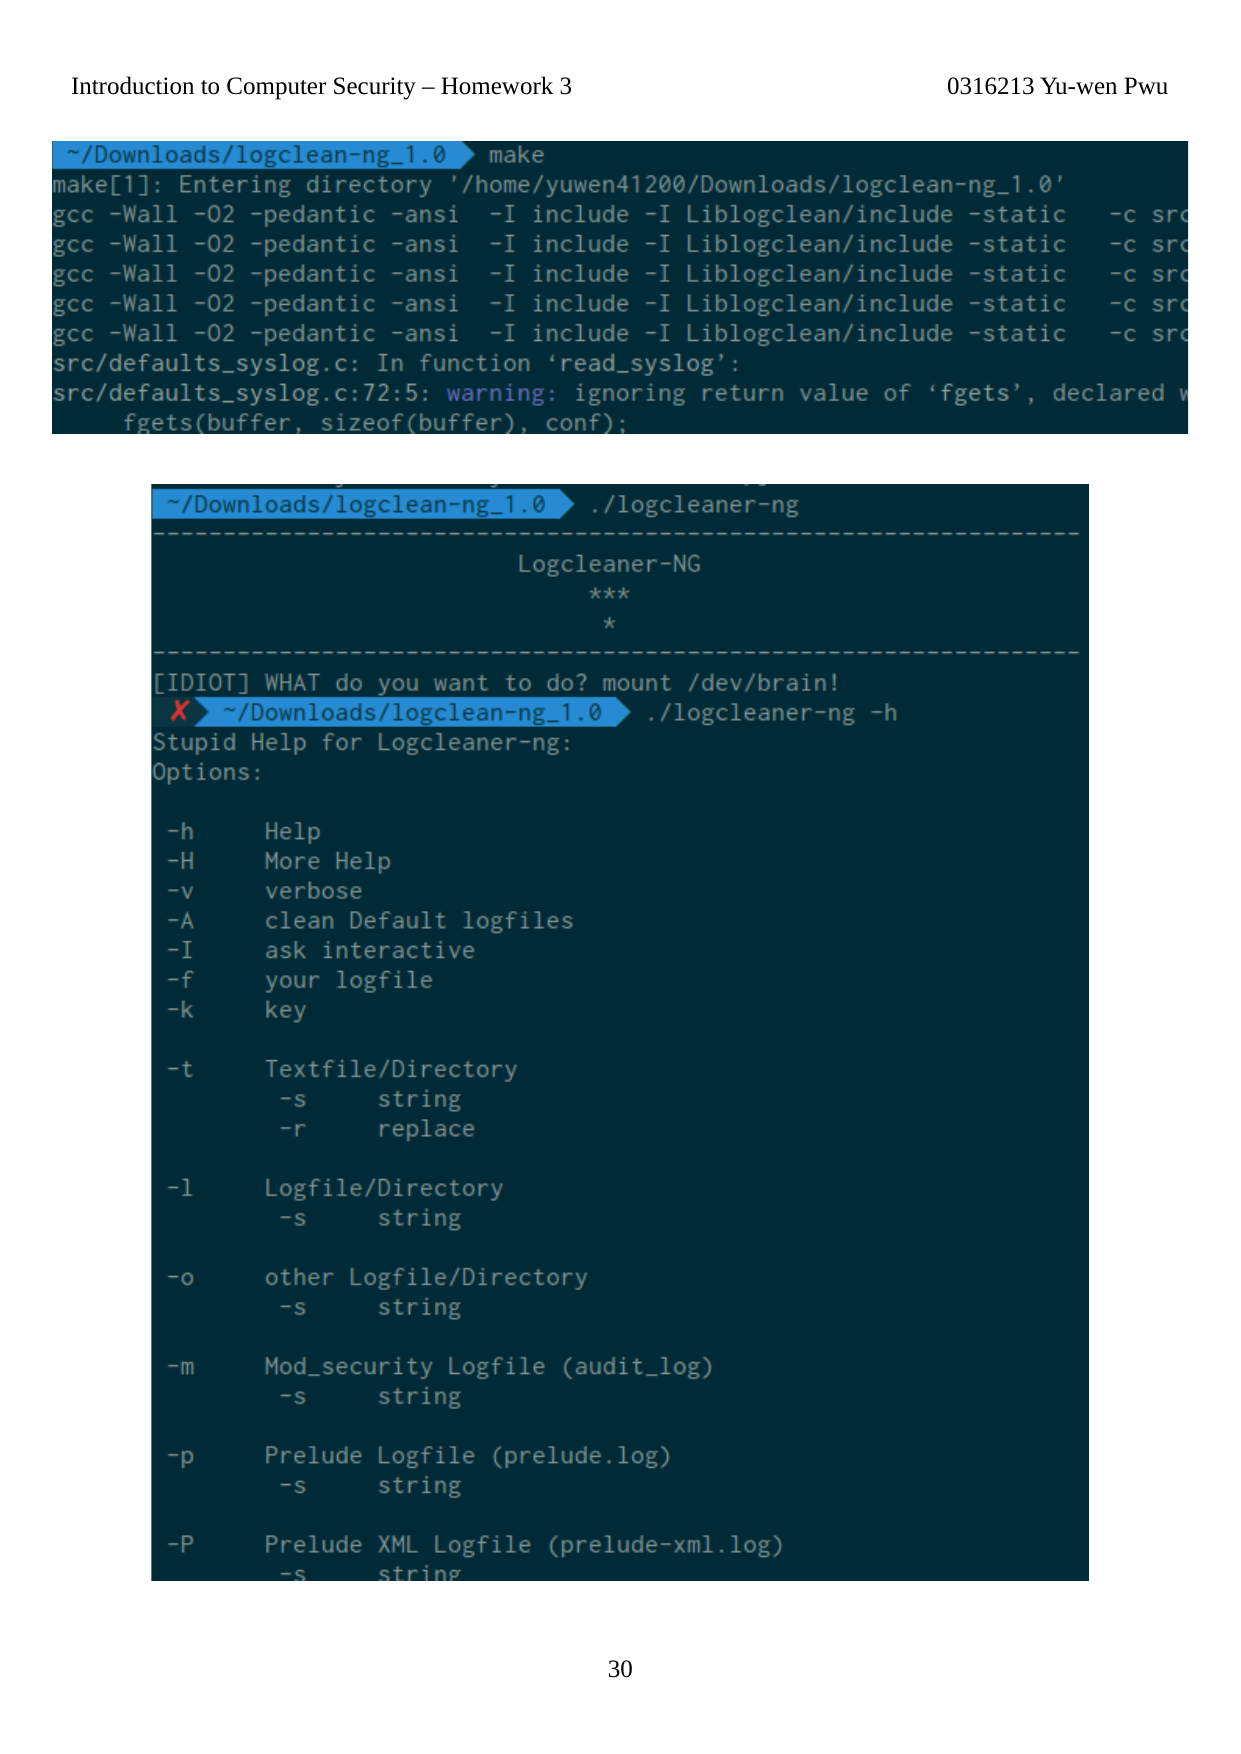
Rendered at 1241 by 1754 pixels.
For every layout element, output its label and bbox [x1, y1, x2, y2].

picture [1043, 269, 1049, 281]
picture [421, 976, 432, 988]
picture [208, 324, 221, 341]
picture [464, 679, 474, 690]
picture [267, 976, 278, 992]
picture [732, 265, 740, 281]
picture [436, 1570, 446, 1581]
picture [547, 329, 558, 341]
picture [758, 269, 770, 286]
picture [266, 916, 277, 928]
picture [325, 733, 335, 750]
picture [337, 296, 346, 311]
picture [451, 269, 457, 281]
picture [716, 324, 728, 341]
picture [365, 384, 374, 400]
picture [1181, 269, 1189, 281]
picture [224, 674, 236, 690]
picture [477, 1362, 489, 1379]
picture [210, 768, 222, 780]
picture [309, 674, 320, 690]
picture [619, 1446, 629, 1463]
picture [704, 295, 711, 311]
picture [395, 1184, 402, 1196]
picture [688, 1362, 700, 1379]
picture [617, 210, 628, 222]
picture [603, 235, 614, 252]
picture [352, 205, 359, 222]
picture [196, 355, 205, 371]
picture [377, 418, 390, 430]
picture [380, 1303, 390, 1315]
picture [435, 299, 445, 311]
picture [296, 887, 305, 898]
picture [436, 1481, 446, 1493]
picture [252, 414, 263, 430]
picture [350, 1362, 361, 1374]
picture [885, 389, 897, 401]
picture [1098, 384, 1106, 401]
picture [476, 418, 487, 430]
picture [208, 235, 221, 252]
picture [210, 674, 222, 690]
picture [758, 240, 770, 256]
picture [591, 588, 601, 598]
picture [54, 210, 66, 227]
picture [563, 916, 573, 928]
picture [307, 269, 318, 281]
picture [394, 1566, 404, 1581]
picture [406, 299, 417, 311]
picture [772, 240, 783, 252]
picture [224, 205, 234, 222]
picture [68, 269, 79, 281]
picture [673, 389, 685, 405]
picture [508, 389, 513, 401]
picture [1054, 210, 1065, 222]
picture [395, 1357, 403, 1374]
picture [124, 324, 136, 341]
picture [661, 703, 671, 722]
picture [82, 359, 93, 371]
picture [380, 1095, 390, 1107]
picture [69, 359, 79, 371]
picture [885, 240, 896, 252]
picture [479, 1268, 487, 1285]
picture [1042, 324, 1050, 341]
picture [408, 1358, 418, 1374]
picture [660, 359, 670, 371]
picture [421, 354, 432, 371]
picture [576, 1273, 587, 1290]
picture [871, 269, 882, 281]
picture [731, 679, 741, 690]
picture [352, 738, 362, 750]
picture [577, 1540, 587, 1552]
picture [406, 329, 417, 341]
picture [478, 1536, 489, 1552]
picture [617, 240, 628, 252]
picture [151, 763, 180, 784]
picture [307, 176, 319, 192]
picture [181, 1362, 194, 1374]
picture [434, 359, 445, 371]
picture [450, 1570, 461, 1581]
picture [1054, 299, 1065, 311]
picture [380, 1362, 390, 1374]
picture [703, 500, 713, 512]
picture [829, 175, 839, 193]
picture [772, 210, 783, 222]
picture [507, 265, 514, 281]
picture [689, 674, 699, 692]
picture [618, 176, 628, 192]
picture [435, 210, 445, 222]
picture [816, 180, 825, 192]
picture [294, 1184, 306, 1200]
picture [181, 418, 191, 430]
picture [548, 738, 560, 755]
picture [295, 1570, 305, 1581]
picture [508, 675, 516, 690]
picture [632, 359, 642, 371]
picture [603, 679, 643, 690]
picture [266, 359, 276, 371]
picture [787, 324, 797, 341]
picture [281, 946, 291, 958]
picture [716, 295, 728, 311]
picture [732, 384, 741, 401]
picture [307, 389, 319, 405]
picture [885, 299, 896, 311]
picture [576, 1362, 587, 1374]
picture [632, 1536, 643, 1552]
picture [448, 359, 459, 371]
picture [675, 1540, 685, 1552]
picture [1181, 299, 1189, 311]
picture [379, 1447, 390, 1463]
picture [927, 180, 938, 192]
picture [744, 389, 755, 401]
picture [983, 180, 1009, 197]
picture [998, 389, 1008, 401]
picture [449, 1124, 460, 1136]
picture [392, 359, 403, 371]
picture [547, 210, 558, 222]
picture [166, 359, 177, 371]
picture [378, 1179, 391, 1196]
picture [238, 414, 249, 430]
picture [632, 500, 644, 512]
picture [913, 299, 924, 311]
picture [210, 176, 219, 192]
picture [632, 1451, 644, 1463]
picture [266, 946, 277, 958]
picture [308, 857, 320, 869]
picture [885, 329, 896, 341]
picture [519, 1540, 530, 1552]
picture [324, 1060, 335, 1077]
picture [521, 1357, 530, 1374]
picture [955, 389, 967, 405]
picture [788, 295, 797, 311]
picture [871, 210, 882, 222]
picture [843, 389, 868, 401]
picture [871, 329, 882, 341]
picture [746, 673, 755, 692]
picture [435, 679, 447, 690]
picture [324, 176, 331, 192]
picture [744, 210, 756, 222]
picture [224, 324, 234, 341]
picture [772, 389, 783, 400]
picture [293, 265, 304, 281]
picture [800, 210, 811, 222]
picture [281, 384, 289, 401]
picture [578, 674, 587, 690]
picture [54, 389, 65, 401]
picture [998, 325, 1008, 341]
picture [307, 210, 318, 222]
picture [1012, 299, 1023, 311]
picture [210, 359, 220, 371]
picture [336, 674, 363, 690]
picture [96, 180, 107, 192]
picture [209, 389, 219, 401]
picture [927, 295, 938, 311]
picture [364, 1273, 391, 1290]
picture [68, 299, 79, 311]
picture [435, 329, 445, 341]
picture [408, 1303, 418, 1314]
picture [660, 389, 670, 400]
picture [561, 180, 600, 192]
picture [350, 1184, 362, 1196]
picture [547, 299, 558, 311]
picture [408, 1213, 418, 1225]
picture [110, 384, 121, 401]
picture [138, 329, 149, 341]
picture [1138, 389, 1149, 401]
picture [395, 976, 402, 988]
picture [576, 205, 586, 222]
picture [392, 738, 405, 750]
picture [901, 265, 909, 281]
picture [465, 912, 474, 928]
picture [772, 180, 784, 192]
picture [364, 299, 374, 311]
picture [885, 269, 896, 281]
picture [392, 1451, 405, 1463]
picture [380, 1213, 390, 1225]
picture [492, 1065, 502, 1077]
picture [449, 414, 460, 430]
picture [605, 588, 615, 598]
picture [352, 295, 359, 311]
picture [352, 1060, 361, 1077]
picture [322, 418, 332, 430]
picture [154, 205, 163, 222]
picture [927, 324, 938, 341]
picture [182, 1001, 193, 1017]
picture [800, 269, 811, 281]
picture [435, 1184, 446, 1196]
picture [138, 299, 149, 311]
picture [124, 205, 136, 222]
picture [293, 235, 304, 252]
picture [716, 205, 728, 222]
picture [576, 235, 585, 252]
picture [280, 354, 290, 371]
picture [168, 324, 177, 341]
picture [619, 560, 629, 571]
picture [1012, 210, 1023, 222]
picture [182, 384, 190, 401]
picture [547, 240, 558, 252]
picture [82, 176, 93, 192]
picture [82, 299, 93, 311]
picture [406, 240, 417, 252]
picture [1181, 210, 1189, 222]
picture [617, 389, 629, 401]
picture [437, 941, 445, 958]
picture [759, 708, 770, 720]
picture [759, 674, 771, 690]
picture [676, 704, 685, 720]
picture [336, 1536, 362, 1552]
picture [338, 971, 347, 988]
picture [295, 1005, 305, 1022]
picture [478, 1184, 488, 1196]
picture [97, 383, 107, 402]
picture [646, 359, 657, 375]
picture [871, 240, 882, 252]
picture [294, 738, 307, 755]
picture [603, 265, 614, 281]
picture [151, 484, 574, 518]
picture [1054, 384, 1065, 401]
picture [436, 1213, 446, 1225]
picture [138, 240, 149, 252]
picture [267, 1060, 278, 1077]
picture [124, 389, 135, 401]
picture [421, 1184, 432, 1196]
picture [702, 674, 727, 690]
picture [661, 324, 670, 341]
picture [126, 176, 132, 192]
picture [604, 560, 615, 572]
picture [535, 295, 542, 311]
picture [589, 359, 600, 371]
picture [519, 1273, 530, 1285]
picture [843, 294, 853, 312]
picture [1168, 240, 1178, 252]
picture [1012, 240, 1023, 252]
picture [688, 708, 701, 720]
picture [941, 299, 952, 311]
picture [1012, 329, 1023, 341]
picture [661, 235, 670, 252]
picture [619, 588, 629, 598]
picture [519, 146, 529, 162]
picture [336, 738, 349, 750]
picture [450, 205, 458, 222]
picture [490, 389, 501, 400]
picture [814, 389, 825, 401]
picture [1180, 389, 1189, 400]
picture [393, 916, 404, 928]
picture [224, 265, 234, 281]
picture [477, 355, 487, 371]
picture [688, 1540, 701, 1552]
picture [183, 1061, 193, 1077]
picture [364, 1065, 376, 1077]
picture [182, 674, 194, 690]
picture [463, 1540, 475, 1557]
picture [674, 1362, 686, 1374]
picture [913, 270, 924, 281]
picture [463, 1268, 475, 1285]
picture [449, 1481, 461, 1498]
picture [421, 210, 431, 222]
picture [435, 1124, 446, 1136]
picture [363, 240, 374, 252]
picture [774, 1536, 782, 1557]
picture [535, 240, 542, 252]
picture [561, 329, 572, 341]
picture [82, 389, 93, 401]
picture [337, 237, 346, 252]
picture [688, 295, 698, 311]
picture [590, 414, 601, 430]
picture [350, 976, 376, 992]
picture [198, 768, 205, 780]
picture [168, 205, 177, 222]
picture [182, 354, 191, 371]
picture [829, 299, 839, 311]
picture [704, 324, 712, 341]
picture [603, 205, 614, 222]
picture [309, 1062, 319, 1077]
picture [759, 1540, 770, 1557]
picture [577, 295, 585, 311]
picture [477, 1065, 489, 1077]
picture [395, 1298, 404, 1315]
picture [998, 206, 1008, 222]
picture [815, 299, 825, 311]
picture [423, 1392, 430, 1404]
picture [379, 1536, 418, 1552]
picture [380, 912, 391, 928]
picture [871, 180, 883, 197]
picture [844, 234, 853, 253]
picture [183, 971, 194, 988]
picture [804, 679, 809, 690]
picture [422, 1362, 433, 1379]
picture [266, 674, 306, 690]
picture [659, 175, 685, 192]
picture [296, 822, 305, 839]
picture [646, 679, 657, 690]
picture [282, 912, 291, 928]
picture [409, 1268, 417, 1285]
picture [280, 1065, 291, 1077]
picture [590, 560, 601, 572]
picture [731, 324, 741, 341]
picture [293, 295, 305, 311]
picture [688, 205, 698, 222]
picture [307, 240, 318, 252]
picture [535, 1269, 544, 1285]
picture [449, 1065, 460, 1077]
picture [1110, 389, 1121, 401]
picture [632, 560, 643, 572]
picture [421, 180, 431, 197]
picture [423, 1476, 431, 1493]
picture [859, 324, 867, 341]
picture [463, 414, 474, 430]
picture [198, 674, 206, 690]
picture [521, 1451, 531, 1463]
picture [1126, 389, 1135, 400]
picture [716, 265, 728, 281]
picture [336, 852, 362, 869]
picture [266, 852, 292, 869]
picture [421, 240, 431, 252]
picture [52, 141, 475, 169]
picture [408, 971, 417, 988]
picture [985, 299, 994, 311]
picture [1124, 329, 1135, 341]
picture [547, 916, 559, 928]
picture [480, 675, 488, 690]
picture [662, 1446, 669, 1468]
picture [266, 1446, 278, 1463]
picture [295, 1392, 305, 1404]
picture [1154, 299, 1163, 311]
picture [493, 1357, 503, 1374]
picture [885, 210, 896, 222]
picture [800, 176, 812, 192]
picture [450, 1180, 460, 1196]
picture [336, 207, 346, 222]
picture [295, 1095, 305, 1107]
picture [281, 1540, 292, 1552]
picture [421, 299, 431, 311]
picture [336, 1447, 362, 1463]
picture [266, 738, 277, 750]
picture [449, 1213, 461, 1230]
picture [223, 180, 234, 192]
picture [985, 385, 994, 401]
picture [266, 887, 277, 898]
picture [197, 385, 205, 401]
picture [505, 1273, 517, 1285]
picture [350, 418, 361, 430]
picture [970, 180, 980, 192]
picture [646, 175, 656, 192]
picture [349, 180, 360, 192]
picture [463, 738, 474, 750]
picture [1168, 269, 1178, 281]
picture [183, 1179, 192, 1196]
picture [913, 240, 924, 252]
picture [942, 180, 952, 192]
picture [208, 205, 221, 222]
picture [800, 329, 811, 341]
picture [547, 180, 558, 197]
picture [265, 418, 276, 430]
picture [208, 295, 221, 311]
picture [364, 210, 374, 222]
picture [562, 1540, 574, 1557]
picture [829, 240, 839, 252]
picture [294, 941, 306, 958]
picture [856, 180, 869, 192]
picture [366, 1178, 375, 1197]
picture [450, 946, 460, 958]
picture [717, 500, 727, 512]
picture [744, 299, 756, 311]
picture [310, 1446, 319, 1463]
picture [532, 150, 544, 162]
picture [844, 175, 853, 192]
picture [154, 265, 162, 281]
picture [1029, 266, 1036, 281]
picture [942, 384, 953, 400]
picture [138, 269, 149, 281]
picture [632, 389, 642, 400]
picture [833, 674, 837, 690]
picture [844, 324, 853, 342]
picture [54, 240, 65, 256]
picture [490, 150, 515, 162]
picture [294, 1451, 305, 1463]
picture [506, 295, 514, 311]
picture [547, 418, 558, 430]
picture [744, 240, 756, 252]
picture [154, 235, 163, 252]
picture [68, 210, 78, 222]
picture [744, 269, 756, 281]
picture [295, 1065, 305, 1077]
picture [547, 1273, 560, 1285]
picture [152, 418, 163, 430]
picture [661, 205, 670, 222]
picture [366, 852, 375, 869]
picture [449, 1095, 461, 1111]
picture [266, 1357, 306, 1374]
picture [450, 1268, 460, 1286]
picture [182, 1536, 194, 1552]
picture [307, 329, 318, 341]
picture [490, 180, 529, 192]
picture [493, 354, 500, 371]
picture [913, 210, 924, 222]
picture [589, 210, 600, 222]
picture [352, 324, 360, 341]
picture [633, 1358, 643, 1374]
picture [266, 1536, 278, 1552]
picture [788, 235, 797, 252]
picture [124, 359, 135, 371]
picture [421, 738, 432, 750]
picture [589, 299, 600, 311]
picture [380, 946, 390, 958]
picture [394, 1268, 405, 1285]
picture [197, 414, 205, 434]
picture [266, 180, 276, 192]
picture [139, 384, 150, 400]
picture [324, 1273, 334, 1285]
picture [1154, 210, 1163, 222]
picture [772, 269, 783, 281]
picture [183, 763, 193, 780]
picture [984, 240, 994, 252]
picture [522, 912, 529, 928]
picture [293, 359, 305, 371]
picture [1124, 299, 1135, 311]
picture [322, 210, 332, 222]
picture [603, 180, 614, 192]
picture [422, 942, 432, 958]
picture [339, 1060, 346, 1077]
picture [295, 1303, 305, 1315]
picture [293, 324, 304, 341]
picture [307, 359, 319, 375]
picture [1168, 329, 1178, 341]
picture [338, 1179, 347, 1196]
picture [408, 1184, 418, 1196]
picture [363, 418, 375, 430]
picture [520, 555, 530, 572]
picture [68, 329, 78, 341]
picture [393, 1060, 405, 1077]
picture [687, 359, 714, 375]
picture [253, 176, 261, 192]
picture [407, 180, 417, 192]
picture [196, 738, 208, 755]
picture [54, 329, 66, 346]
picture [999, 296, 1008, 311]
picture [280, 887, 291, 898]
picture [424, 1303, 430, 1315]
picture [379, 1570, 390, 1581]
picture [589, 270, 600, 281]
picture [463, 175, 473, 194]
picture [182, 1451, 194, 1468]
picture [1181, 240, 1189, 252]
picture [435, 1065, 446, 1077]
picture [154, 698, 630, 727]
picture [251, 389, 262, 405]
picture [564, 1357, 572, 1379]
picture [379, 354, 388, 371]
picture [325, 941, 332, 958]
picture [800, 240, 811, 252]
picture [181, 1273, 194, 1285]
picture [154, 295, 163, 311]
picture [1168, 299, 1178, 311]
picture [424, 1095, 429, 1107]
picture [662, 265, 669, 281]
picture [335, 359, 346, 371]
picture [1152, 384, 1164, 401]
picture [1014, 175, 1019, 192]
picture [688, 175, 698, 193]
picture [449, 1392, 461, 1408]
picture [166, 389, 177, 401]
picture [380, 1392, 390, 1404]
picture [732, 1536, 741, 1552]
picture [589, 240, 600, 252]
picture [676, 496, 685, 512]
picture [140, 175, 147, 195]
picture [364, 180, 374, 192]
picture [123, 265, 136, 281]
picture [323, 916, 333, 928]
picture [125, 414, 136, 430]
picture [379, 384, 389, 401]
picture [518, 389, 529, 400]
picture [393, 414, 404, 430]
picture [746, 500, 756, 512]
picture [576, 324, 586, 341]
picture [562, 359, 572, 371]
picture [758, 210, 770, 227]
picture [449, 1303, 461, 1319]
picture [138, 210, 149, 222]
picture [560, 418, 586, 430]
picture [732, 704, 741, 720]
picture [239, 768, 249, 780]
picture [168, 295, 177, 311]
picture [900, 205, 910, 222]
picture [463, 1124, 474, 1136]
picture [704, 269, 710, 281]
picture [830, 708, 840, 720]
picture [170, 674, 177, 690]
picture [506, 1065, 517, 1081]
picture [927, 265, 938, 281]
picture [633, 176, 639, 192]
picture [338, 414, 345, 430]
picture [168, 235, 177, 252]
picture [618, 1540, 629, 1552]
picture [506, 912, 518, 928]
picture [900, 324, 910, 341]
picture [661, 295, 669, 311]
picture [350, 887, 362, 898]
picture [731, 235, 740, 252]
picture [535, 205, 543, 222]
picture [182, 738, 193, 750]
picture [309, 916, 319, 928]
picture [617, 329, 628, 341]
picture [394, 1388, 404, 1404]
picture [153, 324, 163, 341]
picture [352, 269, 358, 281]
picture [406, 210, 417, 222]
picture [380, 971, 391, 988]
picture [266, 1273, 278, 1285]
picture [773, 708, 798, 720]
picture [1027, 236, 1037, 252]
picture [519, 679, 532, 690]
picture [435, 1273, 446, 1285]
picture [1042, 240, 1049, 252]
picture [985, 329, 994, 341]
picture [421, 329, 431, 341]
picture [55, 359, 65, 371]
picture [1027, 206, 1037, 222]
picture [293, 389, 305, 401]
picture [308, 882, 335, 898]
picture [1153, 269, 1163, 281]
picture [352, 240, 359, 252]
picture [282, 733, 291, 750]
picture [801, 389, 811, 400]
picture [1040, 175, 1052, 192]
picture [506, 205, 515, 222]
picture [449, 679, 460, 690]
picture [352, 942, 361, 958]
picture [702, 708, 714, 725]
picture [266, 1179, 277, 1196]
picture [296, 1124, 306, 1136]
picture [322, 240, 332, 252]
picture [744, 1540, 757, 1552]
picture [759, 389, 769, 400]
picture [280, 418, 290, 430]
picture [195, 180, 205, 192]
picture [561, 210, 572, 222]
picture [984, 269, 994, 281]
picture [280, 1184, 292, 1196]
picture [716, 389, 727, 401]
picture [436, 733, 446, 750]
picture [265, 269, 290, 286]
picture [859, 205, 867, 222]
picture [1054, 329, 1065, 341]
picture [561, 269, 572, 281]
picture [830, 384, 838, 401]
picture [578, 389, 583, 401]
picture [1042, 295, 1049, 311]
picture [294, 1540, 305, 1552]
picture [605, 495, 615, 513]
picture [406, 269, 417, 281]
picture [1000, 266, 1008, 281]
picture [535, 912, 544, 928]
picture [744, 708, 755, 720]
picture [281, 1451, 292, 1463]
picture [408, 1392, 418, 1404]
picture [829, 210, 839, 222]
picture [238, 359, 248, 371]
picture [606, 1536, 614, 1552]
picture [504, 359, 529, 371]
picture [52, 180, 79, 192]
picture [985, 210, 994, 222]
picture [294, 916, 305, 928]
picture [506, 235, 515, 252]
picture [758, 299, 770, 316]
picture [787, 500, 799, 517]
picture [379, 679, 390, 695]
picture [663, 675, 671, 690]
picture [506, 414, 514, 434]
picture [152, 389, 163, 401]
picture [590, 1540, 601, 1552]
picture [82, 269, 93, 281]
picture [408, 1570, 418, 1581]
picture [309, 1179, 320, 1196]
picture [561, 240, 572, 252]
picture [675, 354, 684, 371]
picture [1054, 269, 1065, 281]
picture [494, 1536, 501, 1552]
picture [251, 359, 263, 375]
picture [156, 674, 164, 694]
picture [240, 674, 247, 694]
picture [1042, 205, 1050, 222]
picture [788, 205, 797, 222]
picture [266, 822, 291, 839]
picture [562, 1447, 601, 1463]
picture [182, 887, 193, 898]
picture [395, 1209, 404, 1225]
picture [787, 679, 798, 690]
picture [759, 175, 769, 192]
picture [688, 324, 698, 341]
picture [97, 353, 107, 372]
picture [224, 295, 234, 311]
picture [450, 1446, 460, 1463]
picture [1054, 240, 1065, 252]
picture [325, 1184, 332, 1196]
picture [436, 1095, 446, 1106]
picture [407, 1124, 419, 1141]
picture [54, 269, 65, 286]
picture [238, 180, 248, 192]
picture [379, 733, 390, 750]
picture [773, 500, 784, 512]
picture [1012, 269, 1023, 281]
picture [605, 618, 615, 628]
picture [337, 887, 347, 898]
picture [704, 205, 712, 222]
picture [999, 236, 1008, 252]
picture [758, 329, 770, 346]
picture [505, 1451, 518, 1468]
picture [139, 354, 150, 371]
picture [279, 180, 291, 197]
picture [449, 1540, 461, 1552]
picture [477, 916, 503, 933]
picture [266, 1001, 277, 1017]
picture [435, 1536, 446, 1552]
picture [281, 1269, 291, 1285]
picture [603, 324, 614, 341]
picture [380, 1124, 390, 1136]
picture [589, 329, 600, 341]
picture [535, 324, 543, 341]
picture [337, 946, 347, 958]
picture [307, 299, 318, 311]
picture [69, 389, 79, 400]
picture [716, 235, 728, 252]
picture [703, 389, 713, 400]
picture [293, 205, 304, 222]
picture [436, 1303, 446, 1314]
picture [322, 1451, 333, 1463]
picture [913, 329, 924, 341]
picture [423, 912, 432, 928]
picture [409, 1060, 417, 1077]
picture [451, 240, 457, 252]
picture [492, 1273, 503, 1285]
picture [506, 324, 515, 341]
picture [296, 857, 305, 869]
picture [492, 1184, 503, 1200]
picture [646, 500, 658, 517]
picture [449, 738, 460, 750]
picture [532, 389, 544, 405]
picture [477, 176, 487, 192]
picture [224, 733, 235, 750]
picture [1027, 325, 1037, 341]
picture [730, 500, 741, 512]
picture [154, 733, 166, 750]
picture [423, 1565, 429, 1581]
picture [436, 1392, 446, 1404]
picture [310, 976, 319, 988]
picture [393, 1124, 404, 1136]
picture [338, 266, 346, 281]
picture [252, 733, 264, 750]
picture [1124, 240, 1135, 252]
picture [744, 329, 756, 341]
picture [674, 555, 701, 572]
picture [491, 418, 502, 430]
picture [124, 235, 136, 251]
picture [688, 265, 698, 281]
picture [364, 329, 374, 341]
picture [394, 1477, 404, 1493]
picture [224, 235, 234, 252]
picture [901, 295, 909, 311]
picture [477, 389, 487, 400]
picture [450, 295, 458, 311]
picture [423, 1120, 431, 1136]
picture [927, 205, 938, 222]
picture [941, 210, 952, 222]
picture [322, 269, 332, 281]
picture [731, 205, 741, 222]
picture [407, 384, 417, 401]
picture [829, 269, 839, 281]
picture [422, 1268, 432, 1285]
picture [814, 240, 825, 252]
picture [392, 679, 418, 690]
picture [816, 679, 826, 690]
picture [774, 679, 784, 690]
picture [337, 180, 347, 192]
picture [603, 295, 614, 311]
picture [660, 500, 671, 512]
picture [646, 1451, 658, 1468]
picture [844, 264, 853, 283]
picture [648, 389, 654, 401]
picture [379, 857, 391, 873]
picture [266, 389, 276, 401]
picture [788, 265, 796, 281]
picture [533, 560, 559, 576]
picture [351, 1268, 361, 1285]
picture [208, 265, 221, 281]
picture [450, 324, 458, 341]
picture [534, 175, 543, 193]
picture [871, 299, 882, 311]
picture [547, 269, 558, 281]
picture [350, 912, 376, 928]
picture [422, 1446, 433, 1463]
picture [701, 175, 742, 192]
picture [168, 415, 177, 430]
picture [508, 1357, 515, 1374]
picture [225, 768, 235, 780]
picture [589, 389, 601, 405]
picture [265, 299, 290, 316]
picture [462, 389, 473, 401]
picture [464, 1061, 474, 1077]
picture [814, 329, 825, 341]
picture [436, 912, 446, 928]
picture [1153, 240, 1163, 252]
picture [900, 235, 909, 252]
picture [54, 299, 66, 316]
picture [407, 916, 418, 928]
picture [182, 912, 194, 928]
picture [407, 738, 419, 755]
picture [620, 1357, 628, 1374]
picture [900, 384, 911, 400]
picture [859, 269, 865, 281]
picture [423, 1209, 430, 1225]
picture [772, 299, 783, 311]
picture [843, 708, 855, 725]
picture [295, 1481, 305, 1493]
picture [941, 240, 952, 252]
picture [138, 418, 150, 434]
picture [379, 176, 389, 192]
picture [421, 269, 431, 281]
picture [619, 496, 629, 512]
picture [814, 269, 825, 281]
picture [688, 500, 699, 512]
picture [238, 389, 248, 401]
picture [295, 1268, 305, 1285]
picture [533, 1451, 544, 1463]
picture [603, 389, 614, 400]
picture [507, 1536, 516, 1552]
picture [112, 175, 120, 195]
picture [308, 1273, 320, 1285]
picture [322, 329, 332, 341]
picture [800, 299, 811, 311]
picture [859, 295, 866, 311]
picture [561, 299, 572, 311]
picture [365, 946, 376, 958]
picture [82, 210, 93, 222]
picture [462, 359, 473, 371]
picture [463, 1362, 475, 1374]
picture [463, 1184, 475, 1196]
picture [885, 180, 896, 192]
picture [422, 1065, 432, 1077]
picture [447, 389, 460, 400]
picture [478, 738, 488, 750]
picture [577, 265, 585, 281]
picture [182, 823, 193, 839]
picture [1068, 389, 1079, 401]
picture [1124, 269, 1135, 281]
picture [802, 708, 812, 720]
picture [575, 359, 586, 371]
picture [336, 1362, 347, 1374]
picture [265, 210, 290, 227]
picture [534, 738, 544, 750]
picture [1027, 295, 1037, 311]
picture [533, 1362, 544, 1374]
picture [547, 674, 574, 690]
picture [435, 269, 445, 281]
picture [407, 1451, 419, 1468]
picture [391, 180, 404, 192]
picture [941, 329, 952, 341]
picture [886, 704, 896, 720]
picture [704, 1536, 713, 1552]
picture [408, 1095, 418, 1106]
picture [420, 414, 445, 430]
picture [647, 560, 657, 571]
picture [772, 329, 783, 341]
picture [183, 941, 192, 958]
picture [308, 827, 321, 844]
picture [82, 329, 93, 341]
picture [859, 240, 866, 252]
picture [123, 295, 136, 311]
picture [562, 560, 573, 572]
picture [365, 1362, 376, 1374]
picture [280, 1005, 291, 1017]
picture [617, 269, 628, 281]
picture [1181, 329, 1189, 341]
picture [590, 1362, 601, 1374]
picture [335, 389, 346, 401]
picture [265, 240, 290, 256]
picture [280, 976, 305, 988]
picture [716, 708, 727, 720]
picture [265, 329, 290, 346]
picture [491, 738, 502, 750]
picture [463, 1451, 474, 1463]
picture [449, 1357, 460, 1374]
picture [212, 733, 220, 750]
picture [336, 326, 346, 341]
picture [310, 1536, 319, 1552]
picture [535, 269, 541, 281]
picture [814, 210, 825, 222]
picture [407, 946, 418, 958]
picture [322, 1540, 333, 1552]
picture [494, 1447, 502, 1468]
picture [688, 235, 698, 252]
picture [463, 946, 474, 958]
picture [408, 414, 416, 434]
picture [646, 1540, 657, 1552]
picture [900, 175, 910, 192]
picture [941, 269, 952, 281]
picture [1082, 389, 1093, 401]
picture [168, 265, 176, 281]
picture [577, 555, 586, 572]
picture [603, 354, 614, 371]
picture [969, 389, 980, 401]
picture [1124, 210, 1135, 222]
picture [549, 1446, 558, 1463]
picture [617, 299, 628, 311]
picture [408, 1481, 418, 1493]
picture [913, 180, 924, 192]
picture [1168, 210, 1178, 222]
picture [363, 269, 374, 281]
picture [745, 180, 755, 192]
picture [180, 175, 191, 192]
picture [704, 240, 711, 252]
picture [68, 240, 79, 252]
picture [380, 1481, 390, 1493]
picture [182, 852, 193, 869]
picture [110, 354, 121, 371]
picture [437, 1447, 445, 1463]
picture [786, 180, 797, 192]
picture [393, 946, 404, 958]
picture [550, 1536, 558, 1557]
picture [169, 734, 179, 750]
picture [322, 299, 332, 311]
picture [507, 738, 517, 750]
picture [152, 359, 163, 371]
picture [661, 1357, 671, 1374]
picture [563, 1273, 573, 1285]
picture [829, 329, 839, 341]
picture [732, 295, 740, 311]
picture [380, 1060, 389, 1078]
picture [435, 240, 445, 252]
picture [704, 1357, 712, 1378]
picture [208, 414, 234, 430]
picture [1154, 329, 1163, 341]
picture [82, 240, 93, 252]
picture [844, 205, 853, 223]
picture [295, 1213, 305, 1225]
picture [324, 1362, 333, 1374]
picture [604, 1357, 615, 1374]
picture [395, 1090, 404, 1107]
picture [605, 413, 612, 434]
picture [927, 235, 938, 252]
